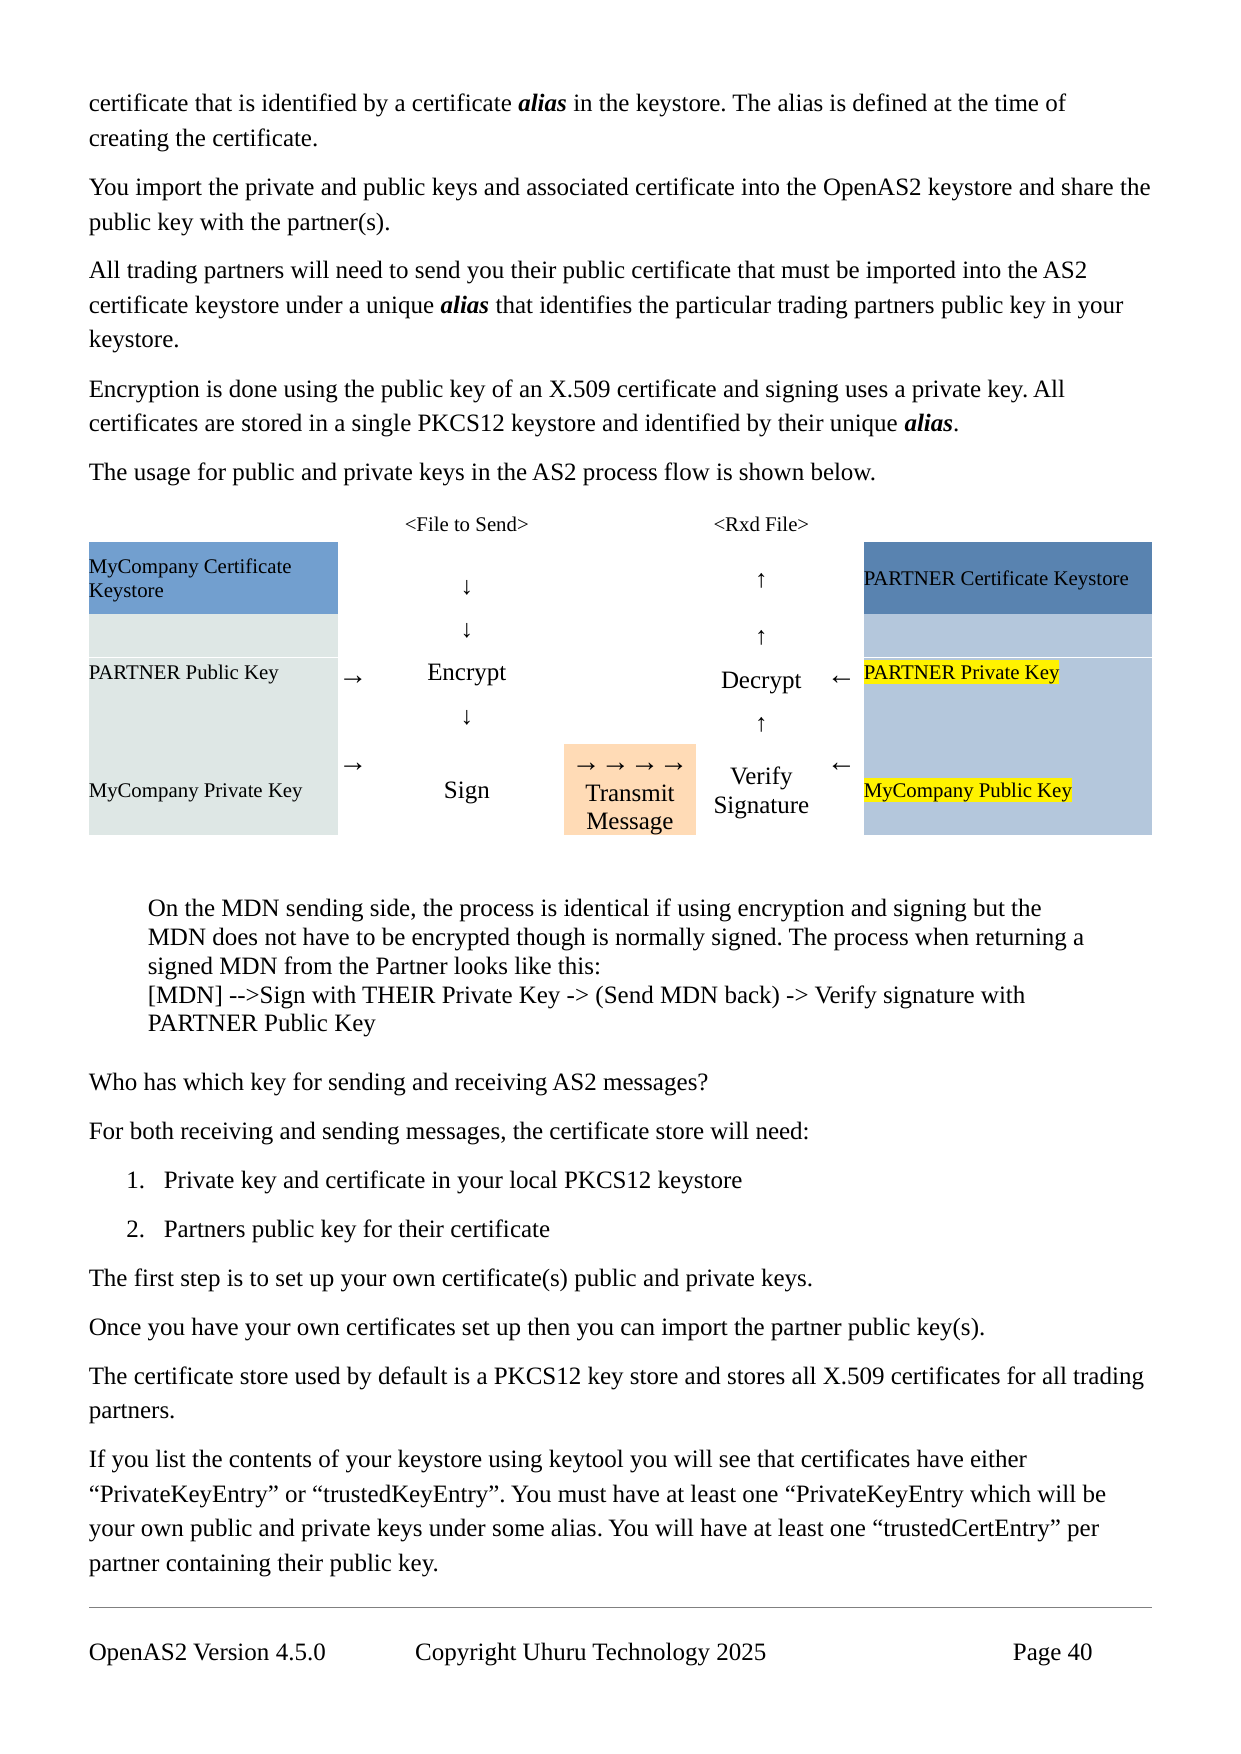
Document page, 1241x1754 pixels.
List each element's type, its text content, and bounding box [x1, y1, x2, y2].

text Who has which key for sending and receiving AS2 messages? [88, 1067, 1152, 1095]
text On the MDN sending side, the process is identical if using encryption and signing but the MDN does not have to be encrypted though is normally signed. The process when returning a signed MDN from the Partner looks like this: [MDN] -->Sign with THEIR Private Key -> (Send MDN back) -> Verify signature with PARTNER Public Key [148, 893, 1093, 1037]
table_cell [564, 542, 696, 614]
text certificate that is identified by a certificate alias in the keystore. The alias is defined at the time of creating the certificate. [88, 88, 1152, 152]
table_cell ↓ [370, 701, 564, 744]
table_cell PARTNER Private Key [864, 658, 1152, 701]
table_cell [864, 614, 1152, 657]
table_cell Verify Signature [696, 744, 827, 835]
table_header <File to Send> [370, 506, 564, 542]
table_cell ← [827, 744, 863, 835]
table_cell MyCompany Private Key [89, 744, 338, 835]
table_cell Encrypt [370, 658, 564, 701]
table_cell ↓ [370, 542, 564, 614]
table_cell [338, 614, 369, 657]
table_cell [827, 614, 863, 657]
table_cell PARTNER Public Key [89, 658, 338, 701]
table_cell [338, 701, 369, 744]
table_cell [827, 701, 863, 744]
text The first step is to set up your own certificate(s) public and private keys. [88, 1263, 1152, 1292]
text Encryption is done using the public key of an X.509 certificate and signing uses a private key. All certificates are stored in a single PKCS12 keystore and identified by their unique alias. [88, 374, 1152, 437]
text Once you have your own certificates set up then you can import the partner public key(s). [88, 1312, 1152, 1341]
list Partners public key for their certificate [126, 1214, 1152, 1243]
text The certificate store used by default is a PKCS12 key store and stores all X.509 certificates for all trading partners. [88, 1361, 1152, 1424]
table_cell [338, 542, 369, 614]
table_cell ↑ [696, 701, 827, 744]
table_cell [864, 701, 1152, 744]
text The usage for public and private keys in the AS2 process flow is shown below. [88, 457, 1152, 486]
table_cell [564, 658, 696, 701]
table_cell [89, 701, 338, 744]
table_cell → [338, 744, 369, 835]
table_header <Rxd File> [696, 506, 827, 542]
table_cell ↑ [696, 614, 827, 657]
table_header [827, 506, 863, 542]
table_cell →→→→ Transmit Message [564, 744, 696, 835]
table_cell [827, 542, 863, 614]
table_cell [89, 614, 338, 657]
table_cell PARTNER Certificate Keystore [864, 542, 1152, 614]
text For both receiving and sending messages, the certificate store will need: [88, 1116, 1152, 1144]
table_cell [564, 701, 696, 744]
table_cell MyCompany Public Key [864, 744, 1152, 835]
table_cell MyCompany Certificate Keystore [89, 542, 338, 614]
text You import the private and public keys and associated certificate into the OpenAS2 keystore and share the public key with the partner(s). [88, 172, 1152, 235]
table_cell ↑ [696, 542, 827, 614]
table_cell ↓ [370, 614, 564, 657]
text If you list the contents of your keystore using keytool you will see that certificates have either “PrivateKeyEntry” or “trustedKeyEntry”. You must have at least one “PrivateKeyEntry which will be your own public and private keys under some alias. You will have at least one “trustedCertEntry” per partner containing their public key. [88, 1444, 1152, 1577]
table_header [564, 506, 696, 542]
table_cell → [338, 658, 369, 701]
table_cell [564, 614, 696, 657]
table_cell ← [827, 658, 863, 701]
table_header [338, 506, 369, 542]
list Private key and certificate in your local PKCS12 keystore [126, 1165, 1152, 1193]
table_header [89, 506, 338, 542]
table_cell Sign [370, 744, 564, 835]
table_cell Decrypt [696, 658, 827, 701]
table_header [864, 506, 1152, 542]
text All trading partners will need to send you their public certificate that must be imported into the AS2 certificate keystore under a unique alias that identifies the particular trading partners public key in your keystore. [88, 256, 1152, 353]
